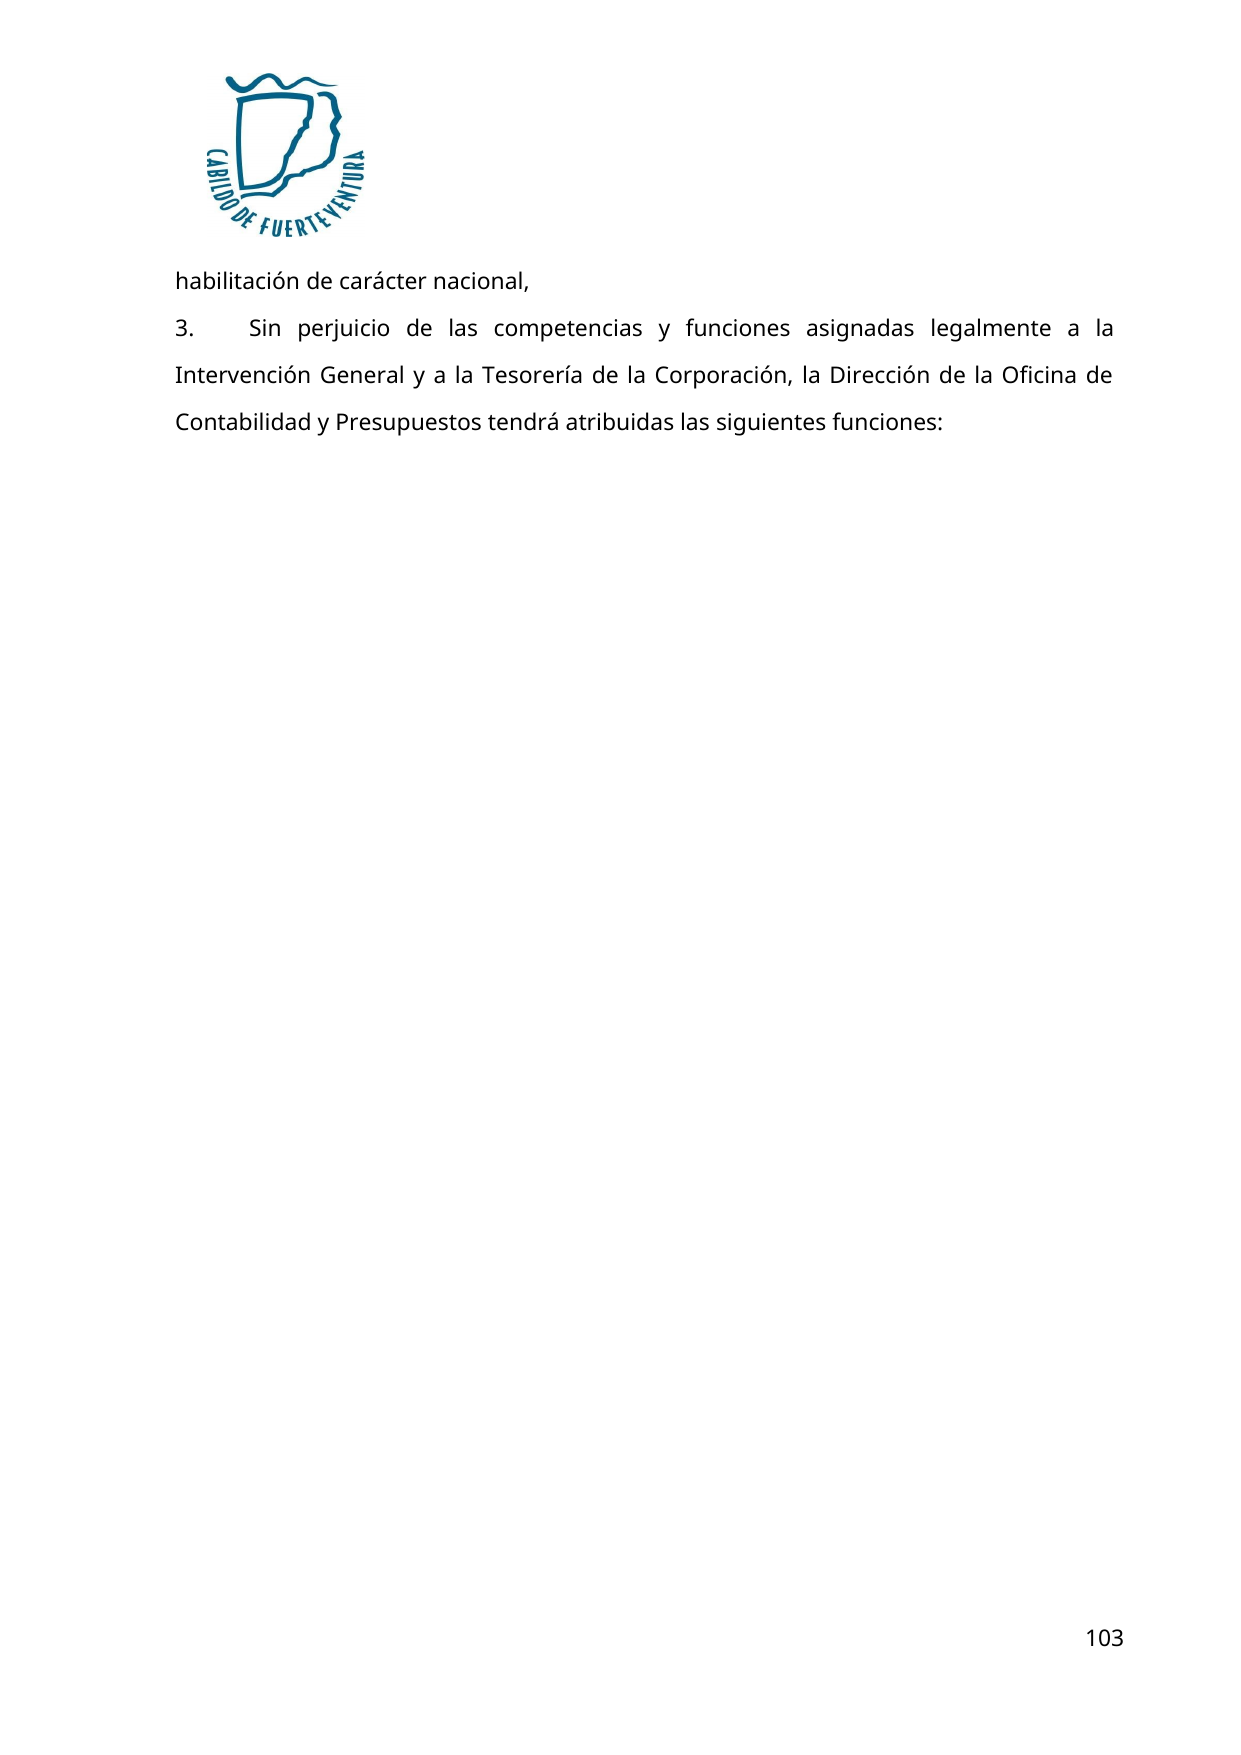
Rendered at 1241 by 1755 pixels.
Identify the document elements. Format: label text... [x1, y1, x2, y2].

list Sin perjuicio de las competencias y funciones asignadas legalmente a la Intervención General y a la Tesorería de la Corporación, la Dirección de la Oficina de Contabilidad y Presupuestos tendrá atribuidas las siguientes funciones: [175, 312, 1114, 437]
list habilitación de carácter nacional, [175, 265, 1134, 296]
